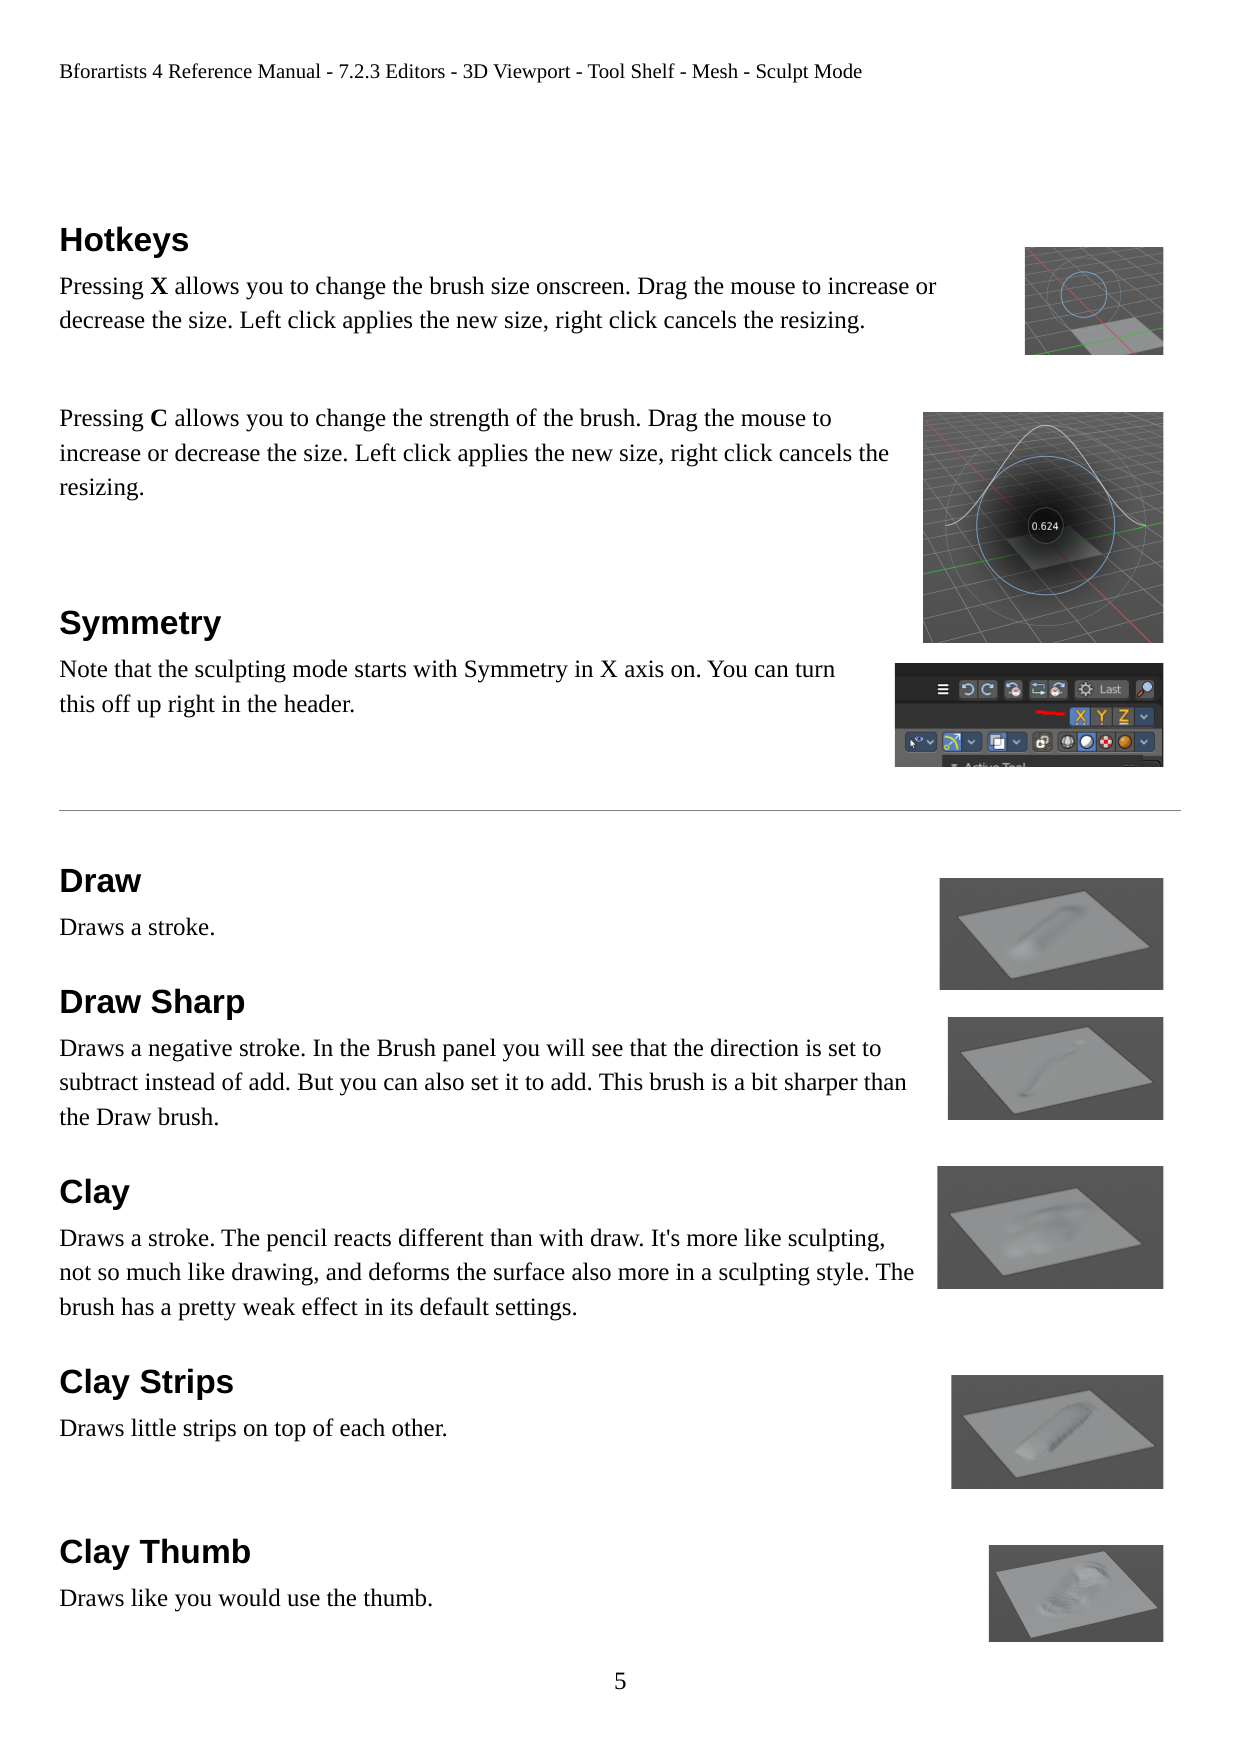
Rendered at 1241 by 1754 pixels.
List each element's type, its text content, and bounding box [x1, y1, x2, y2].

picture [937, 1166, 1164, 1289]
picture [939, 878, 1164, 990]
subtitle Draw [59, 860, 1181, 899]
picture [951, 1375, 1164, 1489]
subtitle Clay [59, 1171, 937, 1210]
text Note that the sculpting mode starts with Symmetry in X axis on. You can turn this off up right in the header. [59, 654, 1181, 718]
text Draws little strips on top of each other. [59, 1413, 951, 1441]
subtitle Clay Thumb [59, 1532, 1181, 1570]
text Draws a negative stroke. In the Brush panel you will see that the direction is set to subtract instead of add. But you can also set it to add. This brush is a bit sharper than the Draw brush. [59, 1033, 1181, 1130]
picture [1024, 247, 1164, 355]
text Draws a stroke. The pencil reacts different than with draw. It's more like sculpting, not so much like drawing, and deforms the surface also more in a sculpting style. The brush has a pretty weak effect in its default settings. [59, 1223, 1181, 1320]
picture [923, 412, 1164, 643]
text Draws like you would use the thumb. [59, 1583, 988, 1611]
subtitle [1164, 1171, 1181, 1210]
text Pressing X allows you to change the brush size onscreen. Drag the mouse to increase or decrease the size. Left click applies the new size, right click cancels the resizing. [59, 271, 1024, 334]
subtitle Symmetry [59, 603, 923, 642]
text [1164, 912, 1181, 940]
subtitle Draw Sharp [59, 981, 1181, 1020]
subtitle [1164, 603, 1181, 642]
picture [988, 1545, 1164, 1642]
subtitle Hotkeys [59, 220, 1181, 258]
text Pressing C allows you to change the strength of the brush. Drag the mouse to increase or decrease the size. Left click applies the new size, right click cancels the resizing. [59, 403, 1181, 501]
text Draws a stroke. [59, 912, 939, 940]
picture [894, 663, 1164, 767]
subtitle Clay Strips [59, 1361, 1181, 1400]
picture [947, 1017, 1164, 1120]
